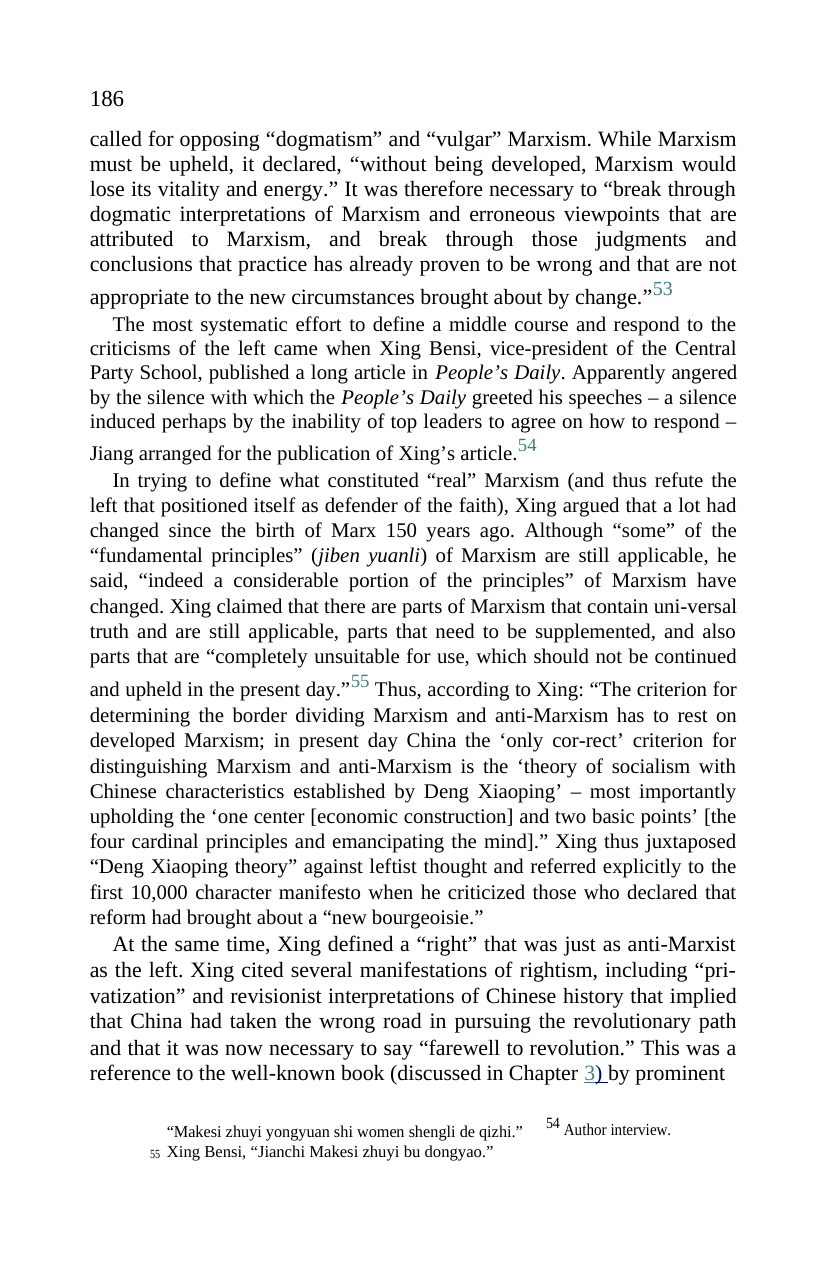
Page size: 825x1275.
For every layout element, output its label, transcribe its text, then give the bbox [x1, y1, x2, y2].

text 186 [89, 84, 737, 111]
text At the same time, Xing defined a “right” that was just as anti-Marxist as the left. Xing cited several manifestations of rightism, including “pri-vatization” and revisionist interpretations of Chinese history that implied that China had taken the wrong road in pursuing the revolutionary path and that it was now necessary to say “farewell to revolution.” This was a reference to the well-known book (discussed in Chapter 3) by prominent [89, 931, 737, 1086]
text In trying to define what constituted “real” Marxism (and thus refute the left that positioned itself as defender of the faith), Xing argued that a lot had changed since the birth of Marx 150 years ago. Although “some” of the “fundamental principles” (jiben yuanli) of Marxism are still applicable, he said, “indeed a considerable portion of the principles” of Marxism have changed. Xing claimed that there are parts of Marxism that contain uni-versal truth and are still applicable, parts that need to be supplemented, and also parts that are “completely unsuitable for use, which should not be continued and upheld in the present day.”55 Thus, according to Xing: “The criterion for determining the border dividing Marxism and anti-Marxism has to rest on developed Marxism; in present day China the ‘only cor-rect’ criterion for distinguishing Marxism and anti-Marxism is the ‘theory of socialism with Chinese characteristics established by Deng Xiaoping’ – most importantly upholding the ‘one center [economic construction] and two basic points’ [the four cardinal principles and emancipating the mind].” Xing thus juxtaposed “Deng Xiaoping theory” against leftist thought and referred explicitly to the first 10,000 character manifesto when he criticized those who declared that reform had brought about a “new bourgeoisie.” [89, 467, 737, 929]
table_header “Makesi zhuyi yongyuan shi women shengli de qizhi.” [163, 1113, 529, 1141]
text called for opposing “dogmatism” and “vulgar” Marxism. While Marxism must be upheld, it declared, “without being developed, Marxism would lose its vitality and energy.” It was therefore necessary to “break through dogmatic interpretations of Marxism and erroneous viewpoints that are attributed to Marxism, and break through those judgments and conclusions that practice has already proven to be wrong and that are not appropriate to the new circumstances brought about by change.”53 [89, 127, 737, 311]
table_cell 55 [150, 1141, 162, 1162]
table_cell [529, 1141, 675, 1162]
table_header [150, 1113, 162, 1141]
table_cell Xing Bensi, “Jianchi Makesi zhuyi bu dongyao.” [163, 1141, 529, 1162]
text The most systematic effort to define a middle course and respond to the criticisms of the left came when Xing Bensi, vice-president of the Central Party School, published a long article in People’s Daily. Apparently angered by the silence with which the People’s Daily greeted his speeches – a silence induced perhaps by the inability of top leaders to agree on how to respond – Jiang arranged for the publication of Xing’s article.54 [89, 311, 737, 466]
table_header 54 Author interview. [529, 1113, 675, 1141]
